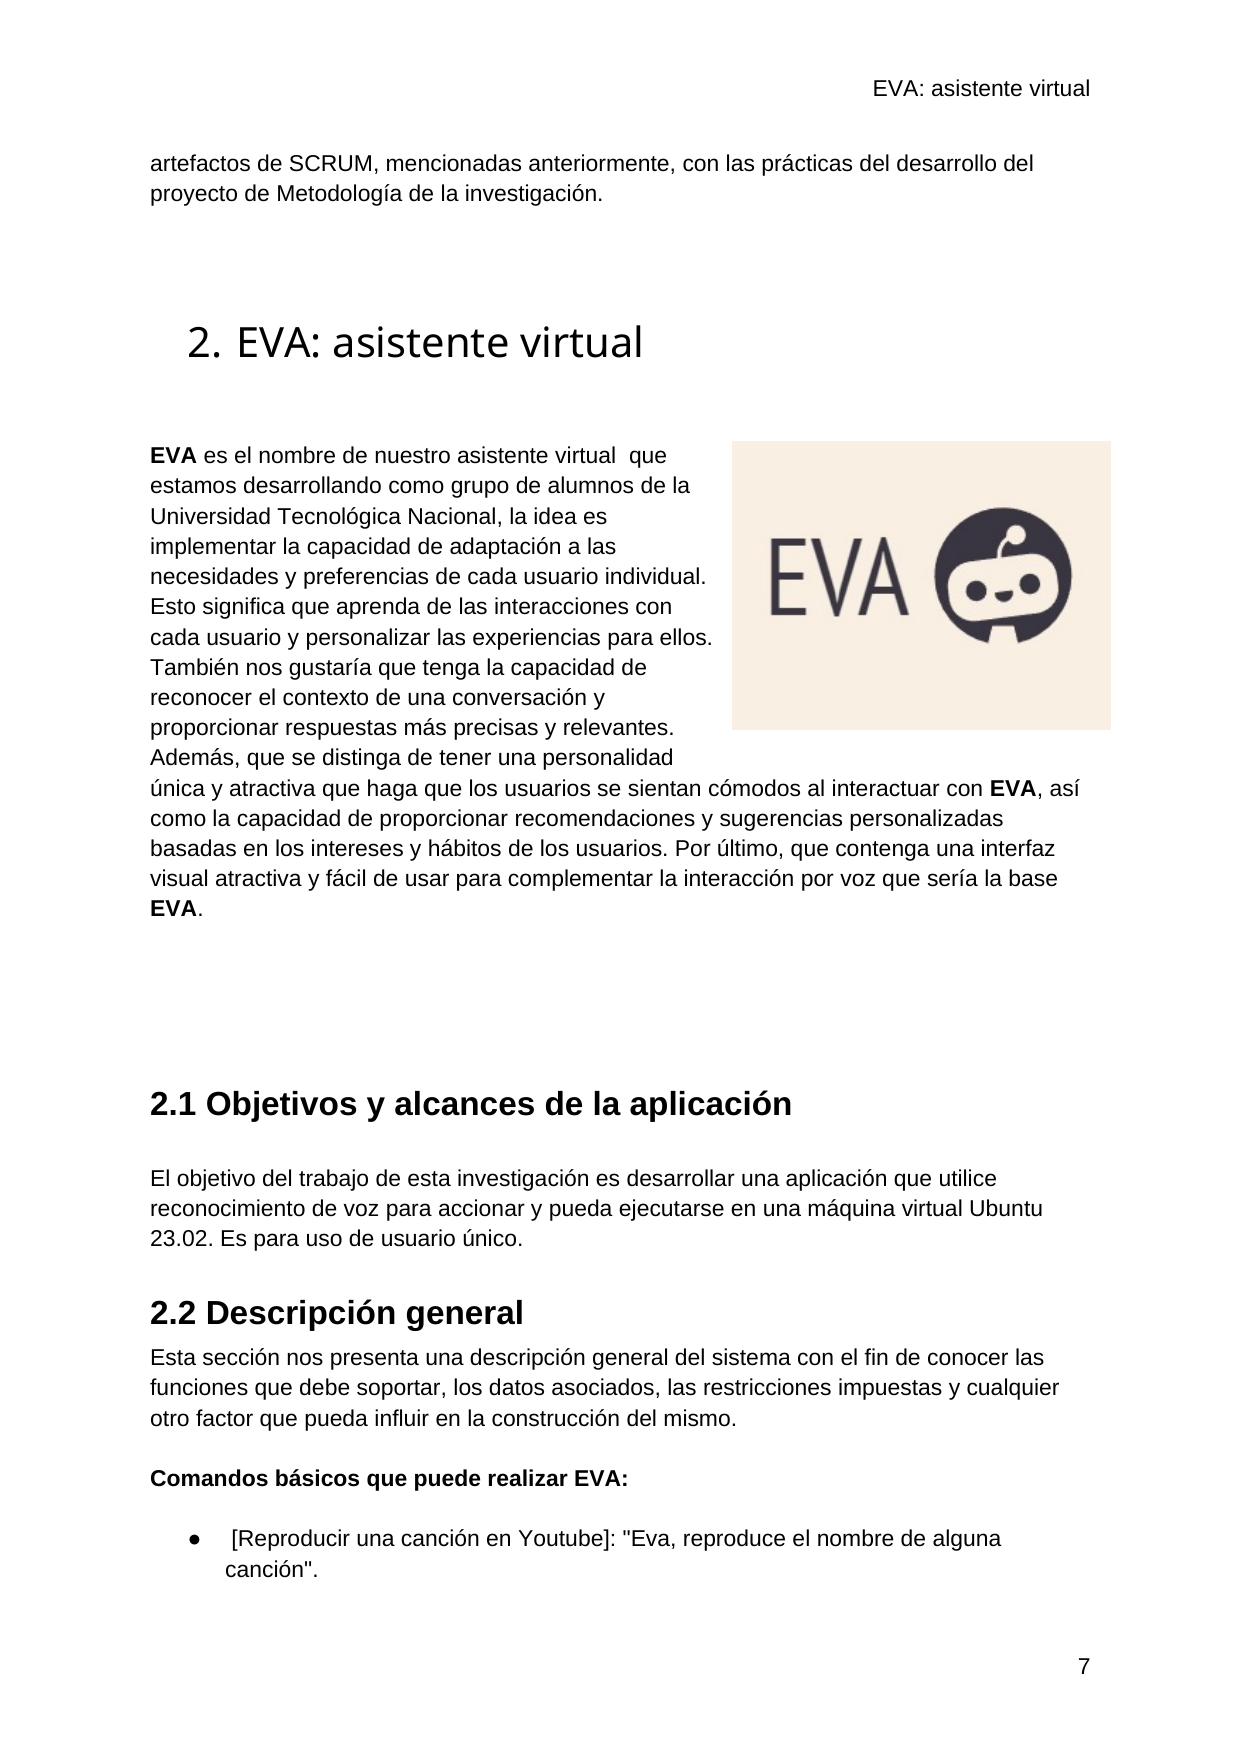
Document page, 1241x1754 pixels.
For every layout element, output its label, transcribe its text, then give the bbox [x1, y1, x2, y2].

subtitle 2.1 Objetivos y alcances de la aplicación [150, 1084, 1090, 1122]
text Comandos básicos que puede realizar EVA: [150, 1465, 1090, 1491]
text También nos gustaría que tenga la capacidad de reconocer el contexto de una conversación y proporcionar respuestas más precisas y relevantes. Además, que se distinga de tener una personalidad única y atractiva que haga que los usuarios se sientan cómodos al interactuar con EVA, así como la capacidad de proporcionar recomendaciones y sugerencias personalizadas basadas en los intereses y hábitos de los usuarios. Por último, que contenga una interfaz visual atractiva y fácil de usar para complementar la interacción por voz que sería la base EVA. [150, 654, 1090, 922]
text Esta sección nos presenta una descripción general del sistema con el fin de conocer las [150, 1344, 1090, 1370]
list [Reproducir una canción en Youtube]: "Eva, reproduce el nombre de alguna canción". [187, 1525, 1090, 1582]
subtitle EVA: asistente virtual [187, 312, 1090, 369]
text funciones que debe soportar, los datos asociados, las restricciones impuestas y cualquier otro factor que pueda influir en la construcción del mismo. [150, 1374, 1090, 1431]
picture [732, 441, 1111, 730]
text artefactos de SCRUM, mencionadas anteriormente, con las prácticas del desarrollo del proyecto de Metodología de la investigación. [150, 150, 1090, 207]
text El objetivo del trabajo de esta investigación es desarrollar una aplicación que utilice reconocimiento de voz para accionar y pueda ejecutarse en una máquina virtual Ubuntu 23.02. Es para uso de usuario único. [150, 1165, 1090, 1252]
subtitle 2.2 Descripción general [150, 1293, 1090, 1332]
text EVA es el nombre de nuestro asistente virtual que estamos desarrollando como grupo de alumnos de la Universidad Tecnológica Nacional, la idea es implementar la capacidad de adaptación a las necesidades y preferencias de cada usuario individual. Esto significa que aprenda de las interacciones con cada usuario y personalizar las experiencias para ellos. [150, 442, 732, 650]
